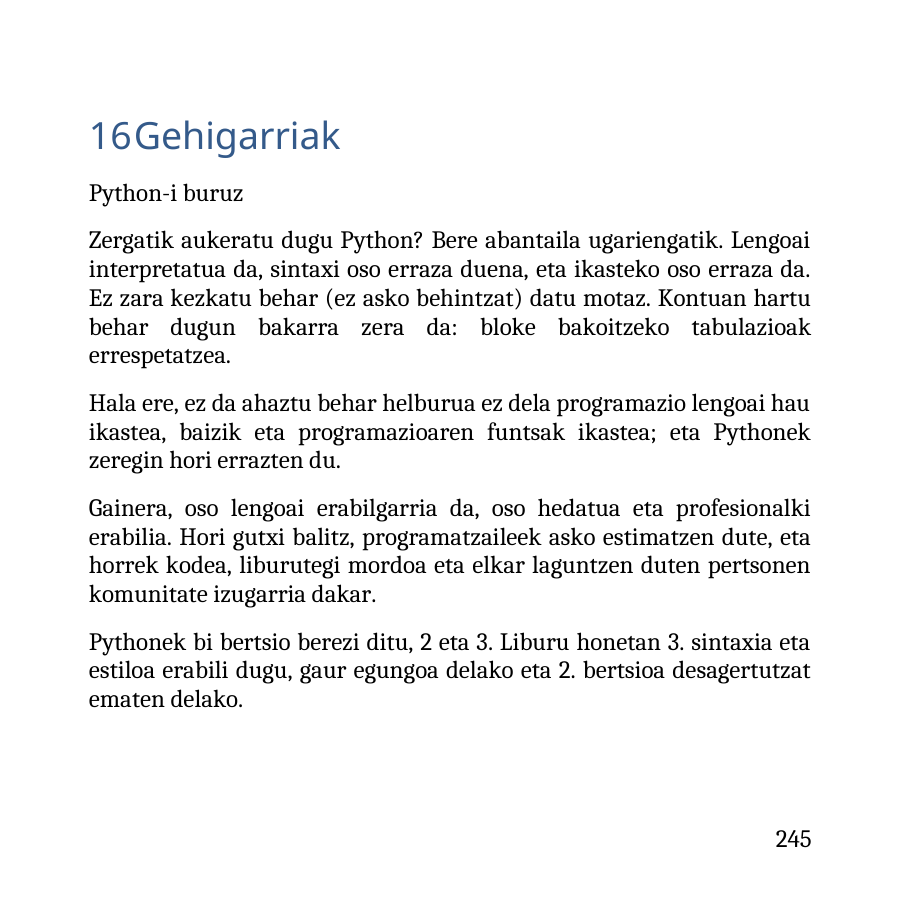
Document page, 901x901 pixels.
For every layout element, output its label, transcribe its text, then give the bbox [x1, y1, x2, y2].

subtitle Gehigarriak [89, 109, 811, 160]
text Python-i buruz [89, 179, 811, 208]
text Pythonek bi bertsio berezi ditu, 2 eta 3. Liburu honetan 3. sintaxia eta estiloa erabili dugu, gaur egungoa delako eta 2. bertsioa desagertutzat ematen delako. [89, 628, 811, 714]
text Hala ere, ez da ahaztu behar helburua ez dela programazio lengoai hau ikastea, baizik eta programazioaren funtsak ikastea; eta Pythonek zeregin hori errazten du. [89, 389, 811, 475]
text Gainera, oso lengoai erabilgarria da, oso hedatua eta profesionalki erabilia. Hori gutxi balitz, programatzaileek asko estimatzen dute, eta horrek kodea, liburutegi mordoa eta elkar laguntzen duten pertsonen komunitate izugarria dakar. [89, 494, 811, 609]
text Zergatik aukeratu dugu Python? Bere abantaila ugariengatik. Lengoai interpretatua da, sintaxi oso erraza duena, eta ikasteko oso erraza da. Ez zara kezkatu behar (ez asko behintzat) datu motaz. Kontuan hartu behar dugun bakarra zera da: bloke bakoitzeko tabulazioak errespetatzea. [89, 226, 811, 370]
